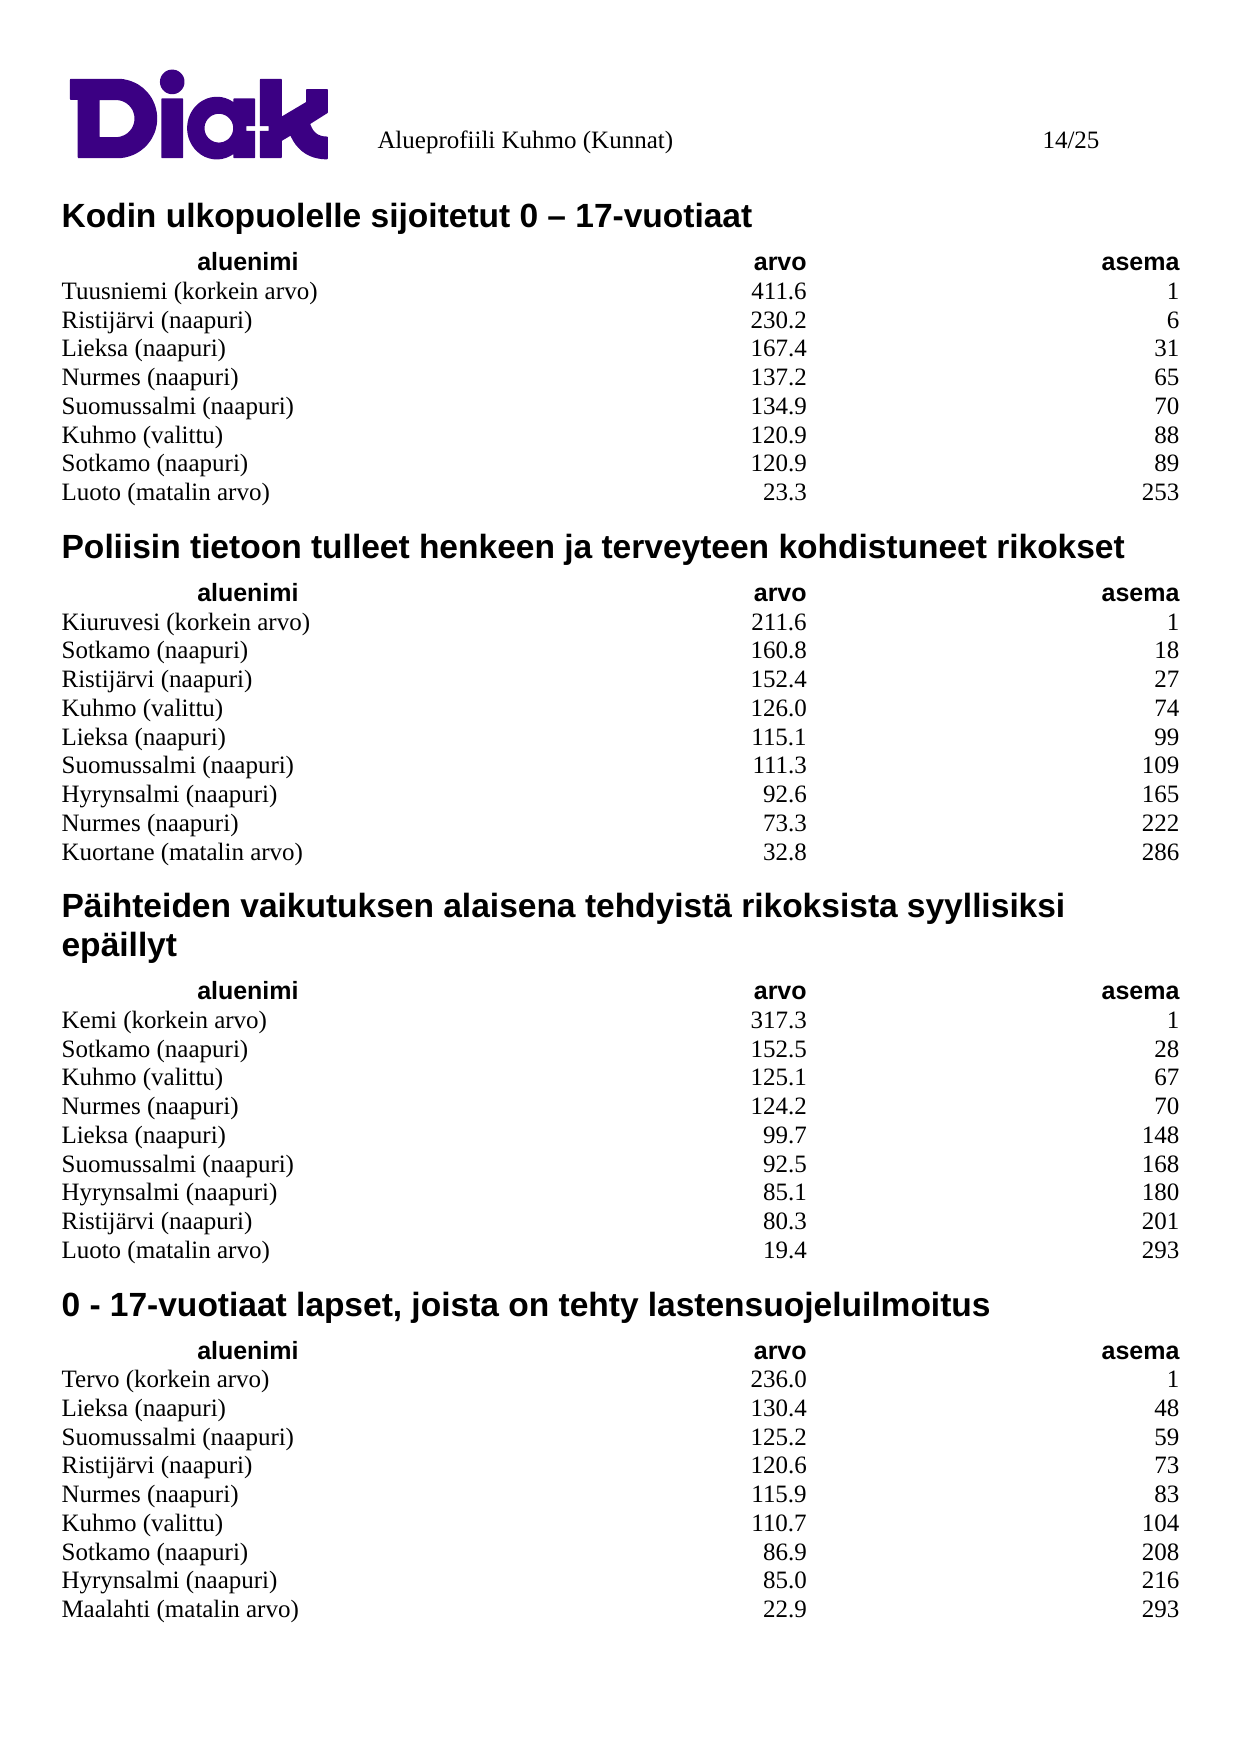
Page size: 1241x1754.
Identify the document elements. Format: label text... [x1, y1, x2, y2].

table_cell Ristijärvi (naapuri) [61, 1451, 434, 1479]
table_cell 124.2 [434, 1091, 806, 1120]
table_cell 23.3 [434, 477, 806, 506]
table_cell 148 [806, 1120, 1179, 1149]
table_cell 109 [806, 751, 1179, 779]
table_cell 211.6 [434, 607, 806, 636]
table_cell Kemi (korkein arvo) [61, 1005, 434, 1034]
table_cell 59 [806, 1422, 1179, 1451]
table_cell 28 [806, 1034, 1179, 1062]
table_cell 152.4 [434, 664, 806, 693]
table_cell 83 [806, 1479, 1179, 1508]
table_cell 48 [806, 1393, 1179, 1422]
table_cell 125.2 [434, 1422, 806, 1451]
table_cell 85.1 [434, 1178, 806, 1206]
table_cell 73.3 [434, 808, 806, 837]
table_cell Suomussalmi (naapuri) [61, 391, 434, 420]
table_cell 65 [806, 362, 1179, 391]
table_cell 18 [806, 636, 1179, 664]
table_cell 130.4 [434, 1393, 806, 1422]
table_cell 134.9 [434, 391, 806, 420]
table_cell Lieksa (naapuri) [61, 334, 434, 362]
table_header arvo [434, 247, 806, 276]
table_header aluenimi [61, 1336, 434, 1364]
table_cell 286 [806, 837, 1179, 866]
table_cell Hyrynsalmi (naapuri) [61, 1566, 434, 1594]
table_header asema [806, 976, 1179, 1005]
table_header aluenimi [61, 578, 434, 607]
table_cell 201 [806, 1206, 1179, 1235]
table_cell Luoto (matalin arvo) [61, 1235, 434, 1264]
table_header arvo [434, 578, 806, 607]
table_cell 120.9 [434, 420, 806, 448]
subtitle 0 - 17-vuotiaat lapset, joista on tehty lastensuojeluilmoitus [61, 1284, 1179, 1323]
table_cell 32.8 [434, 837, 806, 866]
table_cell 6 [806, 305, 1179, 333]
table_cell 73 [806, 1451, 1179, 1479]
table_cell Luoto (matalin arvo) [61, 477, 434, 506]
table_header arvo [434, 1336, 806, 1364]
table_header asema [806, 247, 1179, 276]
table_cell Lieksa (naapuri) [61, 1393, 434, 1422]
table_cell Hyrynsalmi (naapuri) [61, 1178, 434, 1206]
table_cell Sotkamo (naapuri) [61, 1034, 434, 1062]
table_cell 293 [806, 1594, 1179, 1623]
table_cell Suomussalmi (naapuri) [61, 1422, 434, 1451]
table_cell 222 [806, 808, 1179, 837]
table_cell 167.4 [434, 334, 806, 362]
table_cell 165 [806, 779, 1179, 808]
table_cell 115.9 [434, 1479, 806, 1508]
table_cell Ristijärvi (naapuri) [61, 1206, 434, 1235]
table_cell 180 [806, 1178, 1179, 1206]
table_cell Kuhmo (valittu) [61, 420, 434, 448]
table_cell Kiuruvesi (korkein arvo) [61, 607, 434, 636]
table_cell 1 [806, 1005, 1179, 1034]
table_cell 120.9 [434, 449, 806, 477]
subtitle Kodin ulkopuolelle sijoitetut 0 – 17-vuotiaat [61, 196, 1179, 235]
table_cell Kuhmo (valittu) [61, 1508, 434, 1537]
table_header arvo [434, 976, 806, 1005]
table_cell Hyrynsalmi (naapuri) [61, 779, 434, 808]
table_cell 80.3 [434, 1206, 806, 1235]
table_cell Ristijärvi (naapuri) [61, 305, 434, 333]
table_cell 411.6 [434, 276, 806, 305]
table_cell 208 [806, 1537, 1179, 1566]
table_cell 1 [806, 276, 1179, 305]
table_cell 22.9 [434, 1594, 806, 1623]
table_cell Sotkamo (naapuri) [61, 636, 434, 664]
table_cell 110.7 [434, 1508, 806, 1537]
table_cell 111.3 [434, 751, 806, 779]
table_cell 125.1 [434, 1063, 806, 1091]
table_cell 70 [806, 391, 1179, 420]
table_cell 126.0 [434, 693, 806, 722]
subtitle Päihteiden vaikutuksen alaisena tehdyistä rikoksista syyllisiksi epäillyt [61, 886, 1179, 964]
table_cell Nurmes (naapuri) [61, 808, 434, 837]
table_cell 120.6 [434, 1451, 806, 1479]
table_cell 70 [806, 1091, 1179, 1120]
table_cell 216 [806, 1566, 1179, 1594]
table_header asema [806, 578, 1179, 607]
table_cell 19.4 [434, 1235, 806, 1264]
table_cell 230.2 [434, 305, 806, 333]
table_cell Kuhmo (valittu) [61, 1063, 434, 1091]
table_cell 99 [806, 722, 1179, 751]
table_cell 27 [806, 664, 1179, 693]
table_cell 1 [806, 1364, 1179, 1393]
table_cell Lieksa (naapuri) [61, 722, 434, 751]
subtitle Poliisin tietoon tulleet henkeen ja terveyteen kohdistuneet rikokset [61, 527, 1179, 566]
table_cell 168 [806, 1149, 1179, 1177]
table_cell 152.5 [434, 1034, 806, 1062]
table_cell 115.1 [434, 722, 806, 751]
table_cell 89 [806, 449, 1179, 477]
table_cell 160.8 [434, 636, 806, 664]
table_cell 1 [806, 607, 1179, 636]
table_cell Lieksa (naapuri) [61, 1120, 434, 1149]
table_cell 137.2 [434, 362, 806, 391]
table_cell 236.0 [434, 1364, 806, 1393]
table_cell 317.3 [434, 1005, 806, 1034]
table_cell 92.5 [434, 1149, 806, 1177]
table_cell Suomussalmi (naapuri) [61, 751, 434, 779]
table_cell Kuortane (matalin arvo) [61, 837, 434, 866]
table_cell 253 [806, 477, 1179, 506]
table_cell 67 [806, 1063, 1179, 1091]
table_cell 293 [806, 1235, 1179, 1264]
table_header aluenimi [61, 247, 434, 276]
table_cell 86.9 [434, 1537, 806, 1566]
table_cell Ristijärvi (naapuri) [61, 664, 434, 693]
table_cell Sotkamo (naapuri) [61, 1537, 434, 1566]
table_cell 74 [806, 693, 1179, 722]
table_header aluenimi [61, 976, 434, 1005]
table_header asema [806, 1336, 1179, 1364]
table_cell Sotkamo (naapuri) [61, 449, 434, 477]
table_cell 104 [806, 1508, 1179, 1537]
table_cell Nurmes (naapuri) [61, 1091, 434, 1120]
table_cell Tervo (korkein arvo) [61, 1364, 434, 1393]
table_cell 92.6 [434, 779, 806, 808]
table_cell Suomussalmi (naapuri) [61, 1149, 434, 1177]
table_cell 85.0 [434, 1566, 806, 1594]
table_cell 31 [806, 334, 1179, 362]
table_cell Maalahti (matalin arvo) [61, 1594, 434, 1623]
table_cell Kuhmo (valittu) [61, 693, 434, 722]
table_cell Tuusniemi (korkein arvo) [61, 276, 434, 305]
table_cell 99.7 [434, 1120, 806, 1149]
table_cell Nurmes (naapuri) [61, 362, 434, 391]
table_cell Nurmes (naapuri) [61, 1479, 434, 1508]
table_cell 88 [806, 420, 1179, 448]
